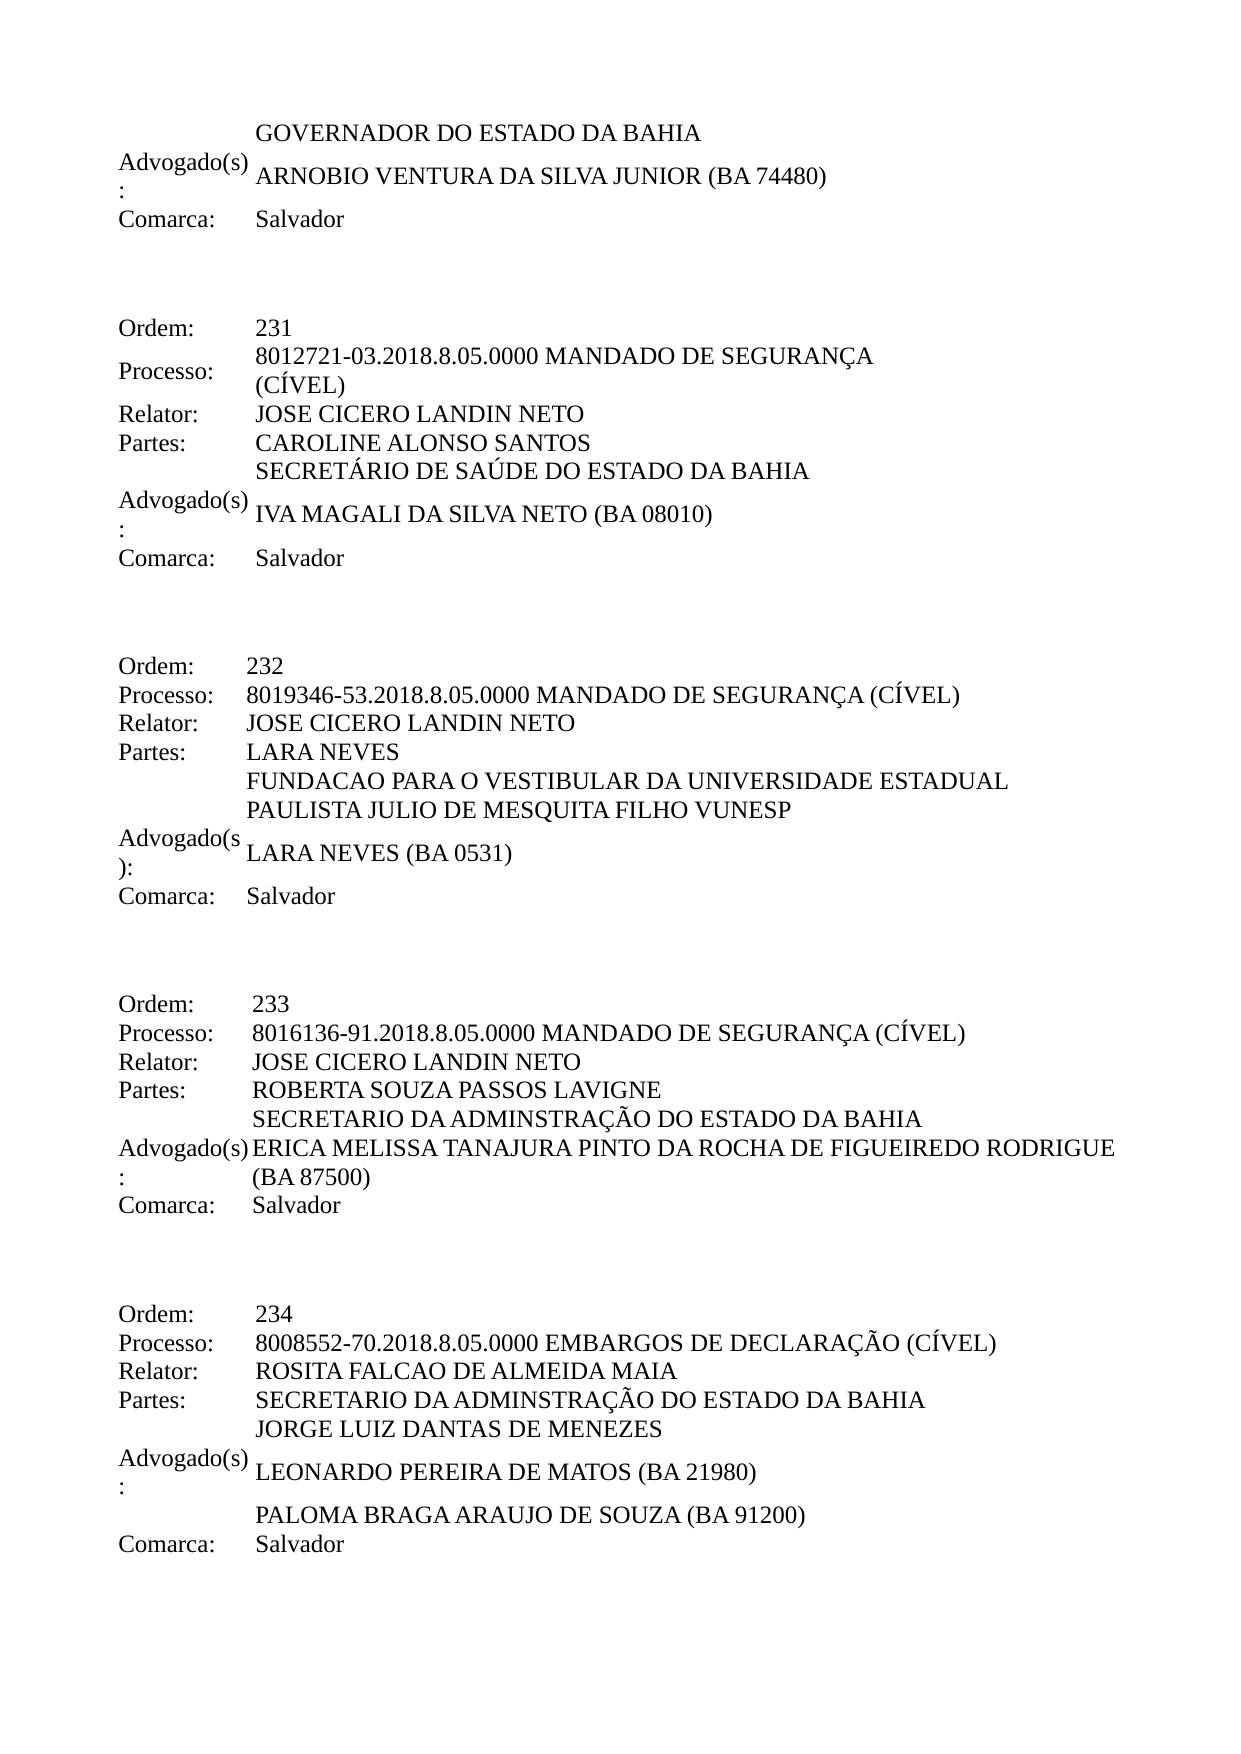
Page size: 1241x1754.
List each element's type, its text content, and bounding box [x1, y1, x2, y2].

table_cell Relator: [118, 1047, 252, 1076]
table_cell JOSE CICERO LANDIN NETO [252, 1047, 1122, 1076]
table_header Ordem: [118, 313, 255, 341]
table_cell [118, 1500, 255, 1529]
table_cell LEONARDO PEREIRA DE MATOS (BA 21980) [255, 1443, 997, 1500]
table_header 231 [255, 313, 969, 341]
table_cell Advogado(s): [118, 824, 246, 881]
table_cell Relator: [118, 709, 246, 737]
table_cell JOSE CICERO LANDIN NETO [255, 399, 969, 428]
table_cell Partes: [118, 737, 246, 766]
table_cell JOSE CICERO LANDIN NETO [246, 709, 1122, 737]
table_cell Relator: [118, 1356, 255, 1385]
table_cell Partes: [118, 1076, 252, 1104]
table_header Ordem: [118, 989, 252, 1018]
table_cell Advogado(s): [118, 147, 255, 204]
table_cell ERICA MELISSA TANAJURA PINTO DA ROCHA DE FIGUEIREDO RODRIGUE (BA 87500) [252, 1133, 1122, 1191]
table_cell Salvador [255, 1529, 997, 1558]
table_cell Comarca: [118, 204, 255, 233]
table_cell Processo: [118, 1018, 252, 1047]
table_cell Advogado(s): [118, 1133, 252, 1191]
table_header Ordem: [118, 651, 246, 680]
table_header 234 [255, 1299, 997, 1328]
table_cell IVA MAGALI DA SILVA NETO (BA 08010) [255, 485, 969, 543]
table_cell Comarca: [118, 1529, 255, 1558]
table_cell SECRETARIO DA ADMINSTRAÇÃO DO ESTADO DA BAHIA [255, 1385, 997, 1414]
table_cell 8008552-70.2018.8.05.0000 EMBARGOS DE DECLARAÇÃO (CÍVEL) [255, 1328, 997, 1356]
table_cell GOVERNADOR DO ESTADO DA BAHIA [255, 118, 969, 147]
table_cell ROSITA FALCAO DE ALMEIDA MAIA [255, 1356, 997, 1385]
table_cell Salvador [255, 543, 969, 571]
table_cell 8019346-53.2018.8.05.0000 MANDADO DE SEGURANÇA (CÍVEL) [246, 680, 1122, 708]
table_cell Advogado(s): [118, 1443, 255, 1500]
table_cell Comarca: [118, 881, 246, 910]
table_cell Salvador [255, 204, 969, 233]
table_header 232 [246, 651, 1122, 680]
table_cell Comarca: [118, 1191, 252, 1219]
table_cell ROBERTA SOUZA PASSOS LAVIGNE [252, 1076, 1122, 1104]
table_cell FUNDACAO PARA O VESTIBULAR DA UNIVERSIDADE ESTADUAL PAULISTA JULIO DE MESQUITA FILHO VUNESP [246, 766, 1122, 823]
table_cell [118, 766, 246, 823]
table_cell PALOMA BRAGA ARAUJO DE SOUZA (BA 91200) [255, 1500, 997, 1529]
table_cell Relator: [118, 399, 255, 428]
table_cell LARA NEVES [246, 737, 1122, 766]
table_cell Partes: [118, 428, 255, 456]
table_cell Processo: [118, 341, 255, 399]
table_cell Salvador [252, 1191, 1122, 1219]
table_cell [118, 1104, 252, 1133]
table_cell [118, 456, 255, 485]
table_cell Processo: [118, 680, 246, 708]
table_header 233 [252, 989, 1122, 1018]
table_cell [118, 118, 255, 147]
table_cell SECRETARIO DA ADMINSTRAÇÃO DO ESTADO DA BAHIA [252, 1104, 1122, 1133]
table_cell [118, 1414, 255, 1443]
table_cell SECRETÁRIO DE SAÚDE DO ESTADO DA BAHIA [255, 456, 969, 485]
table_cell Advogado(s): [118, 485, 255, 543]
table_cell 8012721-03.2018.8.05.0000 MANDADO DE SEGURANÇA (CÍVEL) [255, 341, 969, 399]
table_cell Processo: [118, 1328, 255, 1356]
table_cell Partes: [118, 1385, 255, 1414]
table_cell JORGE LUIZ DANTAS DE MENEZES [255, 1414, 997, 1443]
table_cell CAROLINE ALONSO SANTOS [255, 428, 969, 456]
table_cell Salvador [246, 881, 1122, 910]
table_header Ordem: [118, 1299, 255, 1328]
table_cell LARA NEVES (BA 0531) [246, 824, 1122, 881]
table_cell Comarca: [118, 543, 255, 571]
table_cell ARNOBIO VENTURA DA SILVA JUNIOR (BA 74480) [255, 147, 969, 204]
table_cell 8016136-91.2018.8.05.0000 MANDADO DE SEGURANÇA (CÍVEL) [252, 1018, 1122, 1047]
